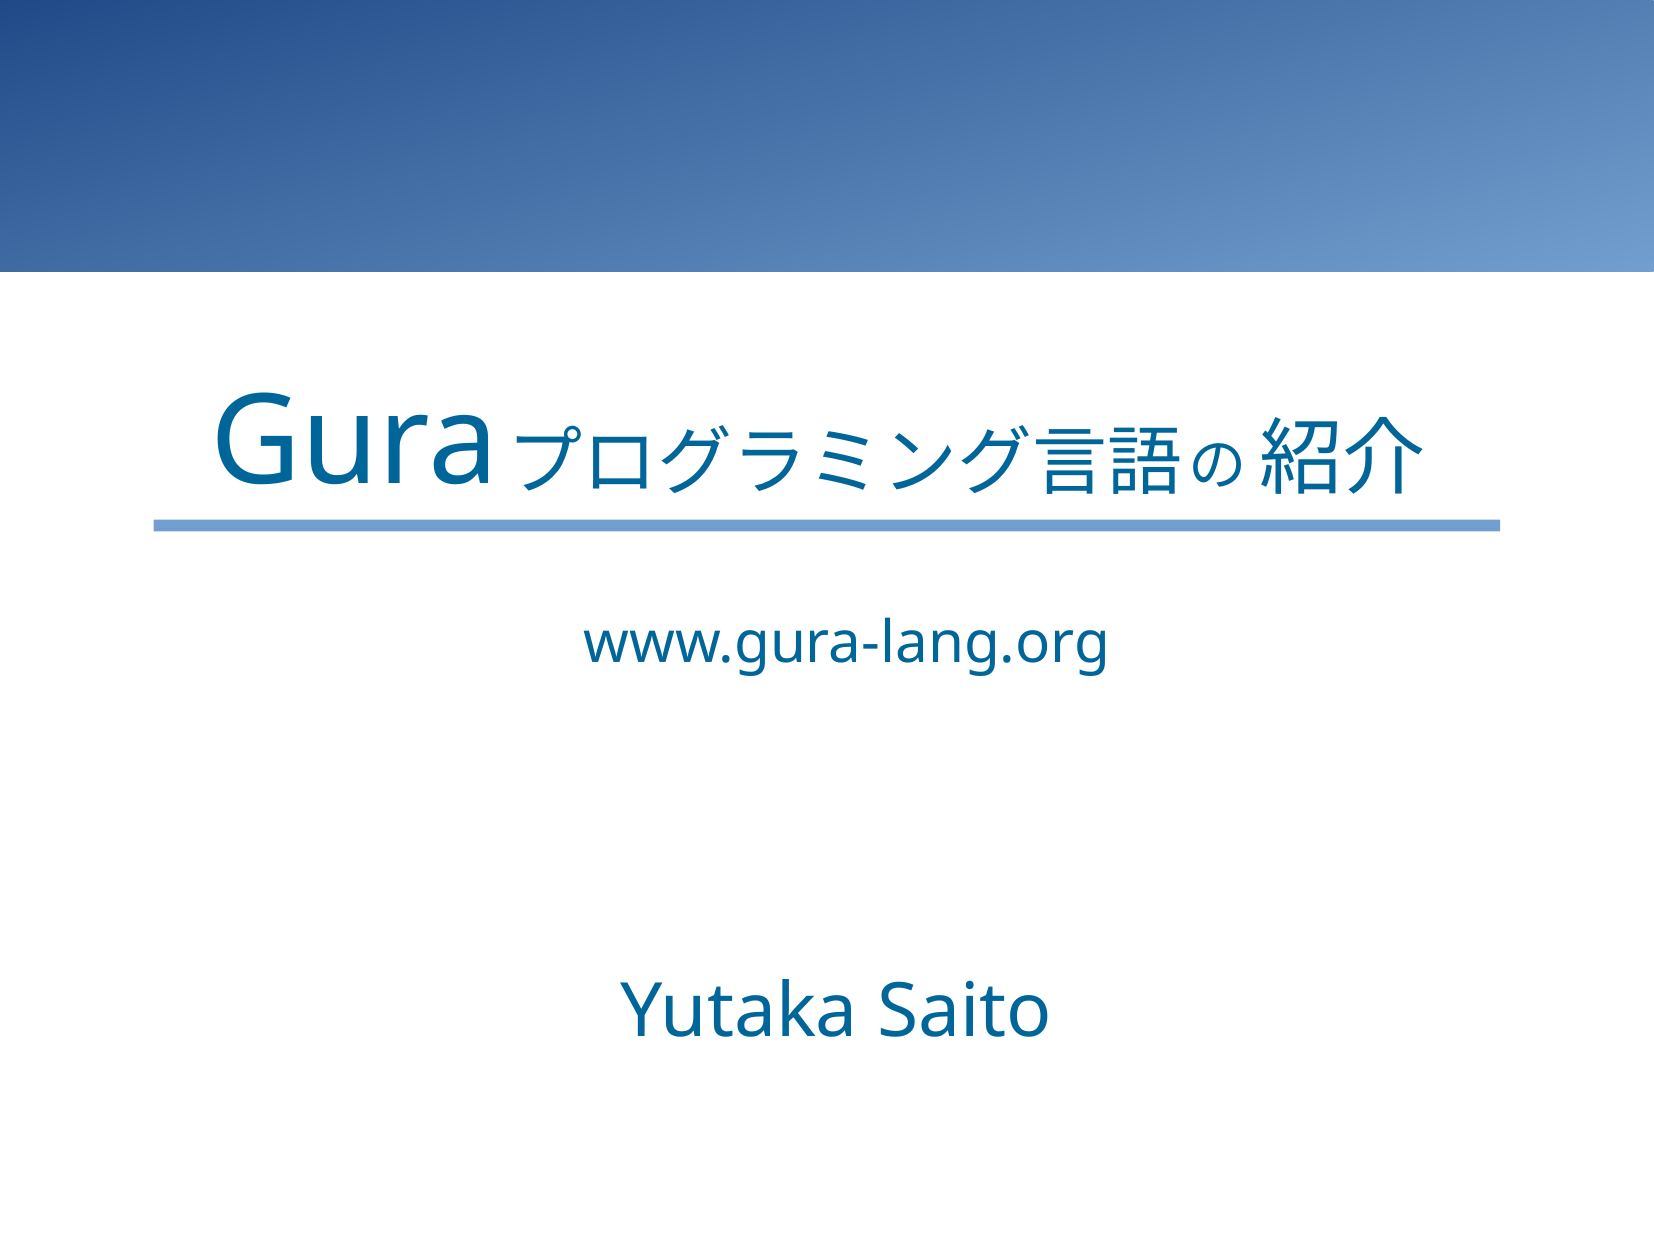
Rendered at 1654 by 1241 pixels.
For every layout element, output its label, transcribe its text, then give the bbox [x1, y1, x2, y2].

text_box Yutaka Saito [605, 948, 1040, 1063]
text_box の [1173, 410, 1244, 514]
text_box [153, 519, 1501, 532]
text_box 紹介 [1244, 383, 1441, 524]
text_box プログラミング言語 [492, 393, 1198, 521]
text_box Gura [195, 342, 490, 524]
text_box www.gura-lang.org [568, 592, 1087, 686]
